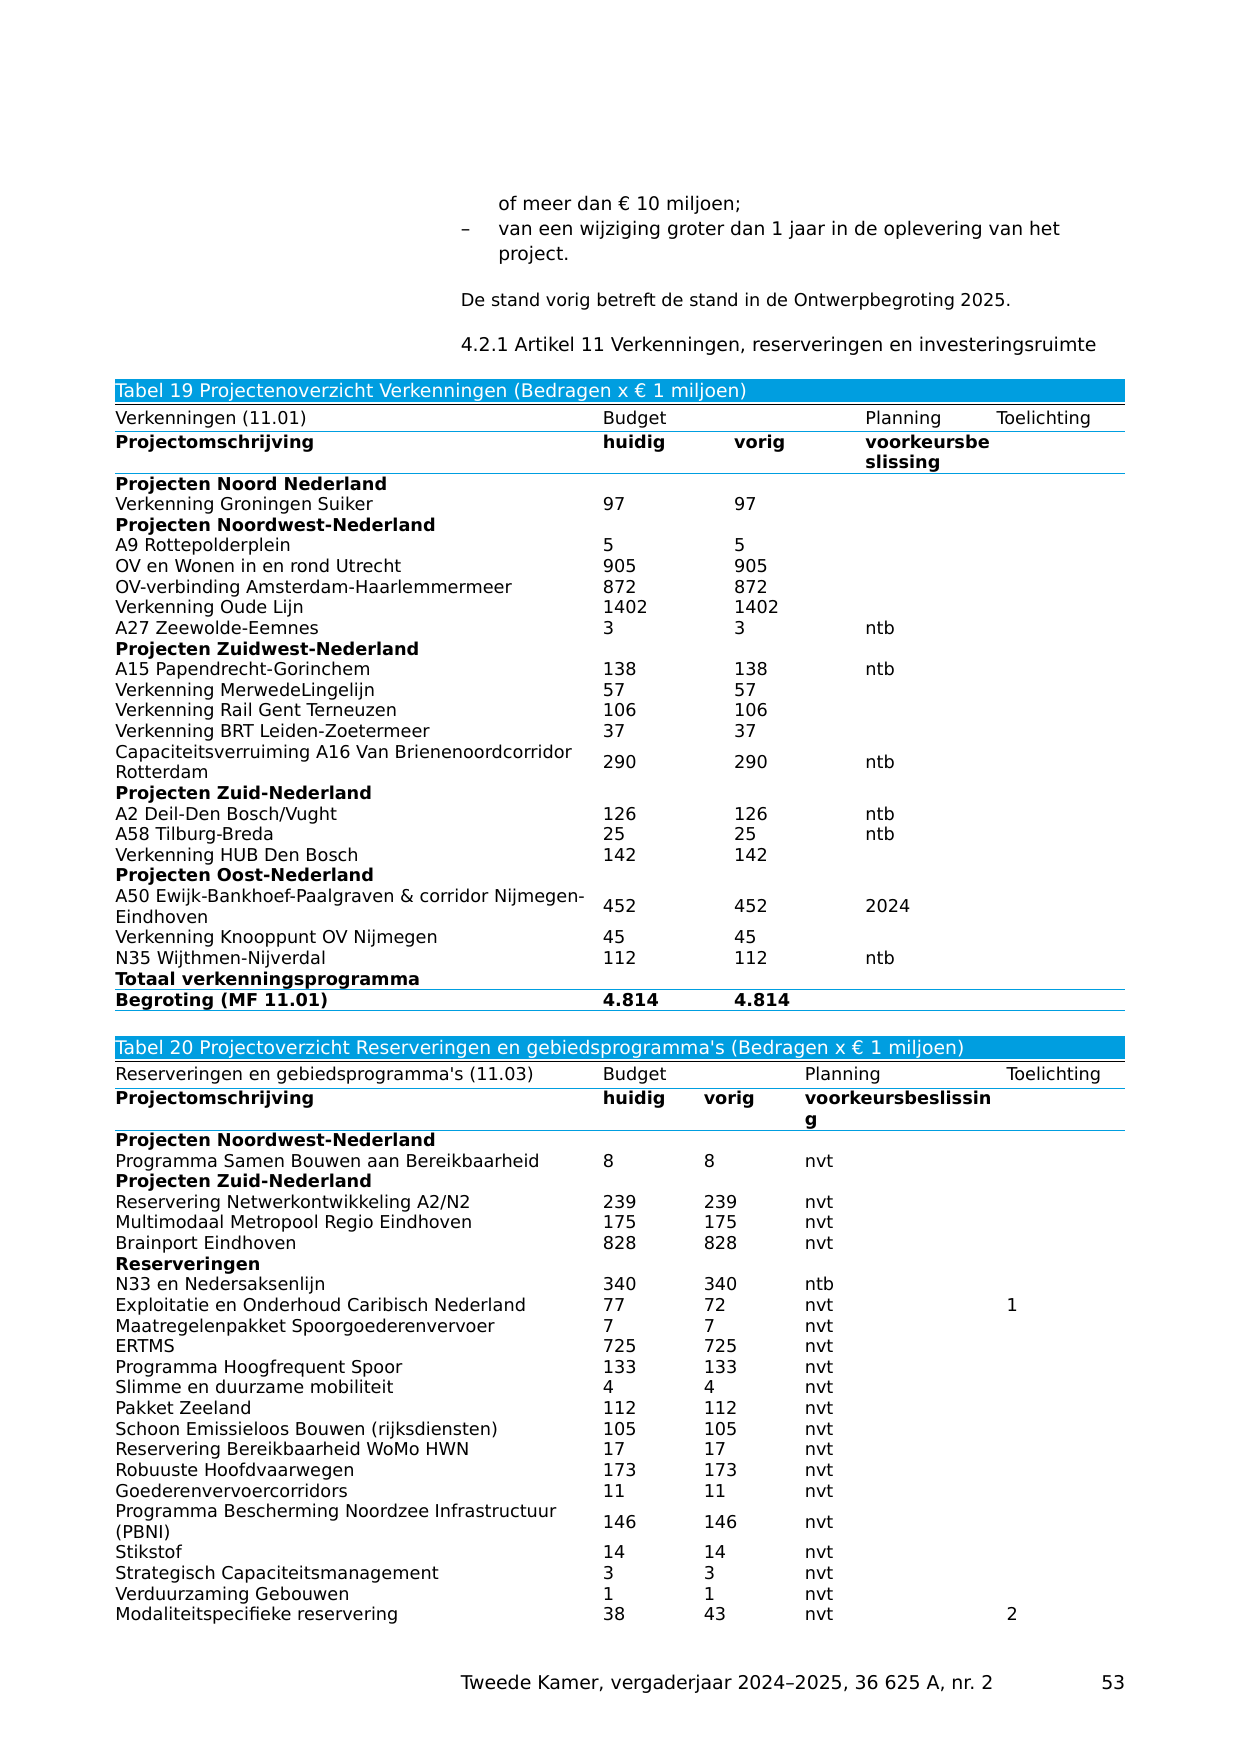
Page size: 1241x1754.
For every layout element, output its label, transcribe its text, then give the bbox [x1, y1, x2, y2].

table_cell [600, 783, 731, 803]
table_cell [600, 1254, 701, 1274]
table_cell [994, 577, 1125, 597]
table_cell 872 [731, 577, 862, 597]
table_cell A50 Ewijk-Bankhoef-Paalgraven & corridor Nijmegen-Eindhoven [115, 886, 600, 927]
table_cell [1004, 1213, 1125, 1233]
table_cell [862, 577, 993, 597]
table_cell Verkenning Groningen Suiker [115, 494, 600, 515]
table_cell 37 [731, 721, 862, 742]
table_cell [600, 474, 731, 494]
table_cell 3 [701, 1563, 802, 1584]
table_cell Pakket Zeeland [115, 1398, 600, 1419]
table_cell Budget [600, 1062, 802, 1088]
table_cell 17 [701, 1439, 802, 1460]
table_cell [862, 474, 993, 494]
table_cell Planning [862, 405, 993, 431]
table_cell Robuuste Hoofdvaarwegen [115, 1460, 600, 1481]
table_cell [1004, 1151, 1125, 1171]
table_cell Projecten Zuidwest-Nederland [115, 639, 600, 659]
table_cell 1 [600, 1584, 701, 1604]
table_cell 175 [600, 1213, 701, 1233]
table_cell OV-verbinding Amsterdam-Haarlemmermeer [115, 577, 600, 597]
table_cell 126 [600, 804, 731, 824]
table_cell 4 [701, 1378, 802, 1398]
table_cell 133 [701, 1357, 802, 1377]
table_cell Reserveringen en gebiedsprogramma's (11.03) [115, 1062, 600, 1088]
table_cell [731, 515, 862, 535]
table_cell Projecten Noordwest-Nederland [115, 1131, 600, 1151]
table_cell 77 [600, 1295, 701, 1316]
table_cell vorig [701, 1089, 802, 1129]
table_cell nvt [802, 1213, 1003, 1233]
table_cell 452 [731, 886, 862, 927]
table_cell nvt [802, 1543, 1003, 1563]
table_cell 43 [701, 1604, 802, 1625]
table_cell 290 [731, 742, 862, 783]
table_cell [994, 969, 1125, 989]
text De stand vorig betreft de stand in de Ontwerpbegroting 2025. [461, 288, 1125, 311]
table_cell [1004, 1233, 1125, 1254]
table_cell Programma Hoogfrequent Spoor [115, 1357, 600, 1377]
table_cell 8 [701, 1151, 802, 1171]
table_cell 4 [600, 1378, 701, 1398]
table_cell [862, 597, 993, 618]
table_cell 97 [731, 494, 862, 515]
table_cell OV en Wonen in en rond Utrecht [115, 556, 600, 577]
table_cell 4.814 [731, 990, 862, 1010]
table_cell [1004, 1460, 1125, 1481]
table_cell [1004, 1481, 1125, 1501]
table_cell [1004, 1584, 1125, 1604]
table_cell [862, 845, 993, 865]
table_cell [994, 639, 1125, 659]
table_cell Verkenning Rail Gent Terneuzen [115, 700, 600, 721]
table_cell 239 [701, 1192, 802, 1212]
table_cell [1004, 1171, 1125, 1192]
table_cell [1004, 1501, 1125, 1542]
table_cell Verkenning HUB Den Bosch [115, 845, 600, 865]
table_cell 340 [600, 1274, 701, 1295]
table_cell 2024 [862, 886, 993, 927]
table_cell [994, 515, 1125, 535]
table_cell A58 Tilburg-Breda [115, 824, 600, 845]
table_cell ntb [862, 948, 993, 968]
table_cell 828 [600, 1233, 701, 1254]
table_cell 175 [701, 1213, 802, 1233]
table_cell nvt [802, 1378, 1003, 1398]
table_cell Programma Bescherming Noordzee Infrastructuur (PBNI) [115, 1501, 600, 1542]
table_cell [994, 845, 1125, 865]
table_cell Budget [600, 405, 862, 431]
table_cell [802, 1131, 1003, 1151]
table_cell 105 [600, 1419, 701, 1439]
table_cell ntb [862, 618, 993, 638]
table_cell 106 [600, 700, 731, 721]
table_cell 1402 [731, 597, 862, 618]
table_cell 105 [701, 1419, 802, 1439]
table_cell 142 [600, 845, 731, 865]
table_cell [701, 1131, 802, 1151]
table_cell 872 [600, 577, 731, 597]
table_cell Totaal verkenningsprogramma [115, 969, 600, 989]
table_cell ntb [862, 804, 993, 824]
table_cell A27 Zeewolde-Eemnes [115, 618, 600, 638]
table_cell [862, 969, 993, 989]
table_cell Stikstof [115, 1543, 600, 1563]
table_cell vorig [731, 432, 862, 473]
table_cell Modaliteitspecifieke reservering [115, 1604, 600, 1625]
table_cell Reservering Netwerkontwikkeling A2/N2 [115, 1192, 600, 1212]
table_cell [862, 783, 993, 803]
table_cell Reserveringen [115, 1254, 600, 1274]
table_cell Verduurzaming Gebouwen [115, 1584, 600, 1604]
list van een wijziging groter dan 1 jaar in de oplevering van het project. [461, 216, 1125, 266]
table_cell Toelichting [1004, 1062, 1125, 1088]
table_cell [994, 700, 1125, 721]
table_cell nvt [802, 1563, 1003, 1584]
table_cell ERTMS [115, 1336, 600, 1357]
table_cell [862, 556, 993, 577]
table_cell [994, 721, 1125, 742]
table_cell Planning [802, 1062, 1003, 1088]
table_cell 7 [600, 1316, 701, 1336]
table_cell 57 [731, 680, 862, 700]
table_cell Schoon Emissieloos Bouwen (rijksdiensten) [115, 1419, 600, 1439]
table_cell [1004, 1192, 1125, 1212]
table_cell 38 [600, 1604, 701, 1625]
table_cell nvt [802, 1460, 1003, 1481]
table_cell Projectomschrijving [115, 1089, 600, 1129]
table_cell [862, 700, 993, 721]
table_cell [994, 618, 1125, 638]
table_cell 1 [1004, 1295, 1125, 1316]
table_cell [1004, 1419, 1125, 1439]
table_cell [994, 680, 1125, 700]
table_cell 25 [731, 824, 862, 845]
table_cell Projecten Oost-Nederland [115, 865, 600, 886]
table_cell nvt [802, 1151, 1003, 1171]
table_cell Toelichting [994, 405, 1125, 431]
table_cell 725 [600, 1336, 701, 1357]
table_cell Reservering Bereikbaarheid WoMo HWN [115, 1439, 600, 1460]
table_cell Projecten Zuid-Nederland [115, 1171, 600, 1192]
table_cell [862, 990, 993, 1010]
table_cell Projectomschrijving [115, 432, 600, 473]
table_cell nvt [802, 1295, 1003, 1316]
table_cell 45 [731, 927, 862, 948]
table_cell 3 [600, 618, 731, 638]
table_cell [862, 865, 993, 886]
table_cell Brainport Eindhoven [115, 1233, 600, 1254]
table_cell Verkenningen (11.01) [115, 405, 600, 431]
table_cell [862, 639, 993, 659]
table_cell 3 [600, 1563, 701, 1584]
table_cell 112 [731, 948, 862, 968]
table_cell 57 [600, 680, 731, 700]
table_cell 14 [701, 1543, 802, 1563]
table_cell [1004, 1563, 1125, 1584]
table_cell [994, 948, 1125, 968]
table_cell A15 Papendrecht-Gorinchem [115, 659, 600, 680]
table_cell [862, 515, 993, 535]
table_cell Strategisch Capaciteitsmanagement [115, 1563, 600, 1584]
table_cell 239 [600, 1192, 701, 1212]
table_cell [994, 597, 1125, 618]
table_cell nvt [802, 1316, 1003, 1336]
table_cell [600, 1131, 701, 1151]
table_cell N35 Wijthmen-Nijverdal [115, 948, 600, 968]
table_cell [731, 783, 862, 803]
table_cell [862, 535, 993, 556]
table_cell 146 [600, 1501, 701, 1542]
table_cell [600, 865, 731, 886]
table_cell [731, 474, 862, 494]
table_cell [701, 1171, 802, 1192]
table_cell 112 [701, 1398, 802, 1419]
table_cell [802, 1254, 1003, 1274]
table_cell 5 [731, 535, 862, 556]
table_cell [994, 494, 1125, 515]
table_cell 25 [600, 824, 731, 845]
table_cell huidig [600, 1089, 701, 1129]
table_cell [994, 535, 1125, 556]
table_cell [1004, 1274, 1125, 1295]
table_cell nvt [802, 1481, 1003, 1501]
table_cell 7 [701, 1316, 802, 1336]
table_cell Projecten Zuid-Nederland [115, 783, 600, 803]
table_cell 1 [701, 1584, 802, 1604]
table_cell 905 [600, 556, 731, 577]
table_cell nvt [802, 1501, 1003, 1542]
table_cell 37 [600, 721, 731, 742]
table_cell 146 [701, 1501, 802, 1542]
table_cell [731, 639, 862, 659]
table_cell 17 [600, 1439, 701, 1460]
table_cell nvt [802, 1419, 1003, 1439]
table_cell nvt [802, 1604, 1003, 1625]
table_cell [994, 742, 1125, 783]
table_cell [1004, 1089, 1125, 1129]
table_cell 8 [600, 1151, 701, 1171]
table_cell [994, 659, 1125, 680]
table_cell [862, 927, 993, 948]
table_cell Multimodaal Metropool Regio Eindhoven [115, 1213, 600, 1233]
table_cell 452 [600, 886, 731, 927]
table_cell Maatregelenpakket Spoorgoederenvervoer [115, 1316, 600, 1336]
table_cell [802, 1171, 1003, 1192]
table_cell Goederenvervoercorridors [115, 1481, 600, 1501]
table_cell [1004, 1543, 1125, 1563]
table_cell 2 [1004, 1604, 1125, 1625]
table_cell Capaciteitsverruiming A16 Van Brienenoordcorridor Rotterdam [115, 742, 600, 783]
table_cell Begroting (MF 11.01) [115, 990, 600, 1010]
table_cell 133 [600, 1357, 701, 1377]
table_cell [862, 721, 993, 742]
table_cell 5 [600, 535, 731, 556]
table_cell [994, 824, 1125, 845]
table_cell [994, 804, 1125, 824]
table_cell [701, 1254, 802, 1274]
table_cell nvt [802, 1398, 1003, 1419]
table_cell 725 [701, 1336, 802, 1357]
table_cell nvt [802, 1584, 1003, 1604]
table_cell ntb [862, 659, 993, 680]
table_cell [731, 969, 862, 989]
table_cell [994, 556, 1125, 577]
table_cell Verkenning MerwedeLingelijn [115, 680, 600, 700]
table_cell 106 [731, 700, 862, 721]
table_cell 340 [701, 1274, 802, 1295]
table_cell 126 [731, 804, 862, 824]
table_cell [994, 432, 1125, 473]
table_cell [1004, 1131, 1125, 1151]
table_cell 112 [600, 1398, 701, 1419]
table_cell Projecten Noordwest-Nederland [115, 515, 600, 535]
table_cell [1004, 1336, 1125, 1357]
table_cell Projecten Noord Nederland [115, 474, 600, 494]
table_cell 3 [731, 618, 862, 638]
table_cell Slimme en duurzame mobiliteit [115, 1378, 600, 1398]
table_cell N33 en Nedersaksenlijn [115, 1274, 600, 1295]
table_cell 4.814 [600, 990, 731, 1010]
list of meer dan € 10 miljoen; [461, 191, 1125, 216]
table_cell nvt [802, 1192, 1003, 1212]
table_cell nvt [802, 1233, 1003, 1254]
table_cell Verkenning Oude Lijn [115, 597, 600, 618]
table_cell [600, 1171, 701, 1192]
table_cell [1004, 1439, 1125, 1460]
table_cell 45 [600, 927, 731, 948]
table_cell ntb [862, 824, 993, 845]
table_cell [1004, 1398, 1125, 1419]
table_cell A2 Deil-Den Bosch/Vught [115, 804, 600, 824]
table_cell Verkenning Knooppunt OV Nijmegen [115, 927, 600, 948]
table_cell 14 [600, 1543, 701, 1563]
table_cell [1004, 1316, 1125, 1336]
table_cell [994, 865, 1125, 886]
table_cell [600, 639, 731, 659]
table_cell nvt [802, 1336, 1003, 1357]
table_cell [994, 783, 1125, 803]
table_cell 142 [731, 845, 862, 865]
table_cell [1004, 1254, 1125, 1274]
table_cell 11 [701, 1481, 802, 1501]
table_cell Programma Samen Bouwen aan Bereikbaarheid [115, 1151, 600, 1171]
table_cell Verkenning BRT Leiden-Zoetermeer [115, 721, 600, 742]
table_cell [994, 886, 1125, 927]
table_cell [862, 494, 993, 515]
table_cell Exploitatie en Onderhoud Caribisch Nederland [115, 1295, 600, 1316]
table_cell nvt [802, 1439, 1003, 1460]
table_cell 905 [731, 556, 862, 577]
table_cell [600, 515, 731, 535]
table_cell 11 [600, 1481, 701, 1501]
table_cell A9 Rottepolderplein [115, 535, 600, 556]
table_cell 138 [731, 659, 862, 680]
table_cell 828 [701, 1233, 802, 1254]
table_cell 72 [701, 1295, 802, 1316]
table_cell 1402 [600, 597, 731, 618]
table_cell [731, 865, 862, 886]
table_cell 138 [600, 659, 731, 680]
table_cell [600, 969, 731, 989]
table_cell voorkeursbeslissing [802, 1089, 1003, 1129]
table_cell [862, 680, 993, 700]
table_cell ntb [802, 1274, 1003, 1295]
table_cell nvt [802, 1357, 1003, 1377]
table_cell 290 [600, 742, 731, 783]
table_cell ntb [862, 742, 993, 783]
title 4.2.1 Artikel 11 Verkenningen, reserveringen en investeringsruimte [461, 333, 1125, 356]
table_cell voorkeursbeslissing [862, 432, 993, 473]
table_cell [1004, 1357, 1125, 1377]
table_cell 173 [701, 1460, 802, 1481]
table_cell 112 [600, 948, 731, 968]
table_cell huidig [600, 432, 731, 473]
table_cell [994, 474, 1125, 494]
table_cell [1004, 1378, 1125, 1398]
table_cell 97 [600, 494, 731, 515]
table_cell 173 [600, 1460, 701, 1481]
table_cell [994, 927, 1125, 948]
table_cell [994, 990, 1125, 1010]
